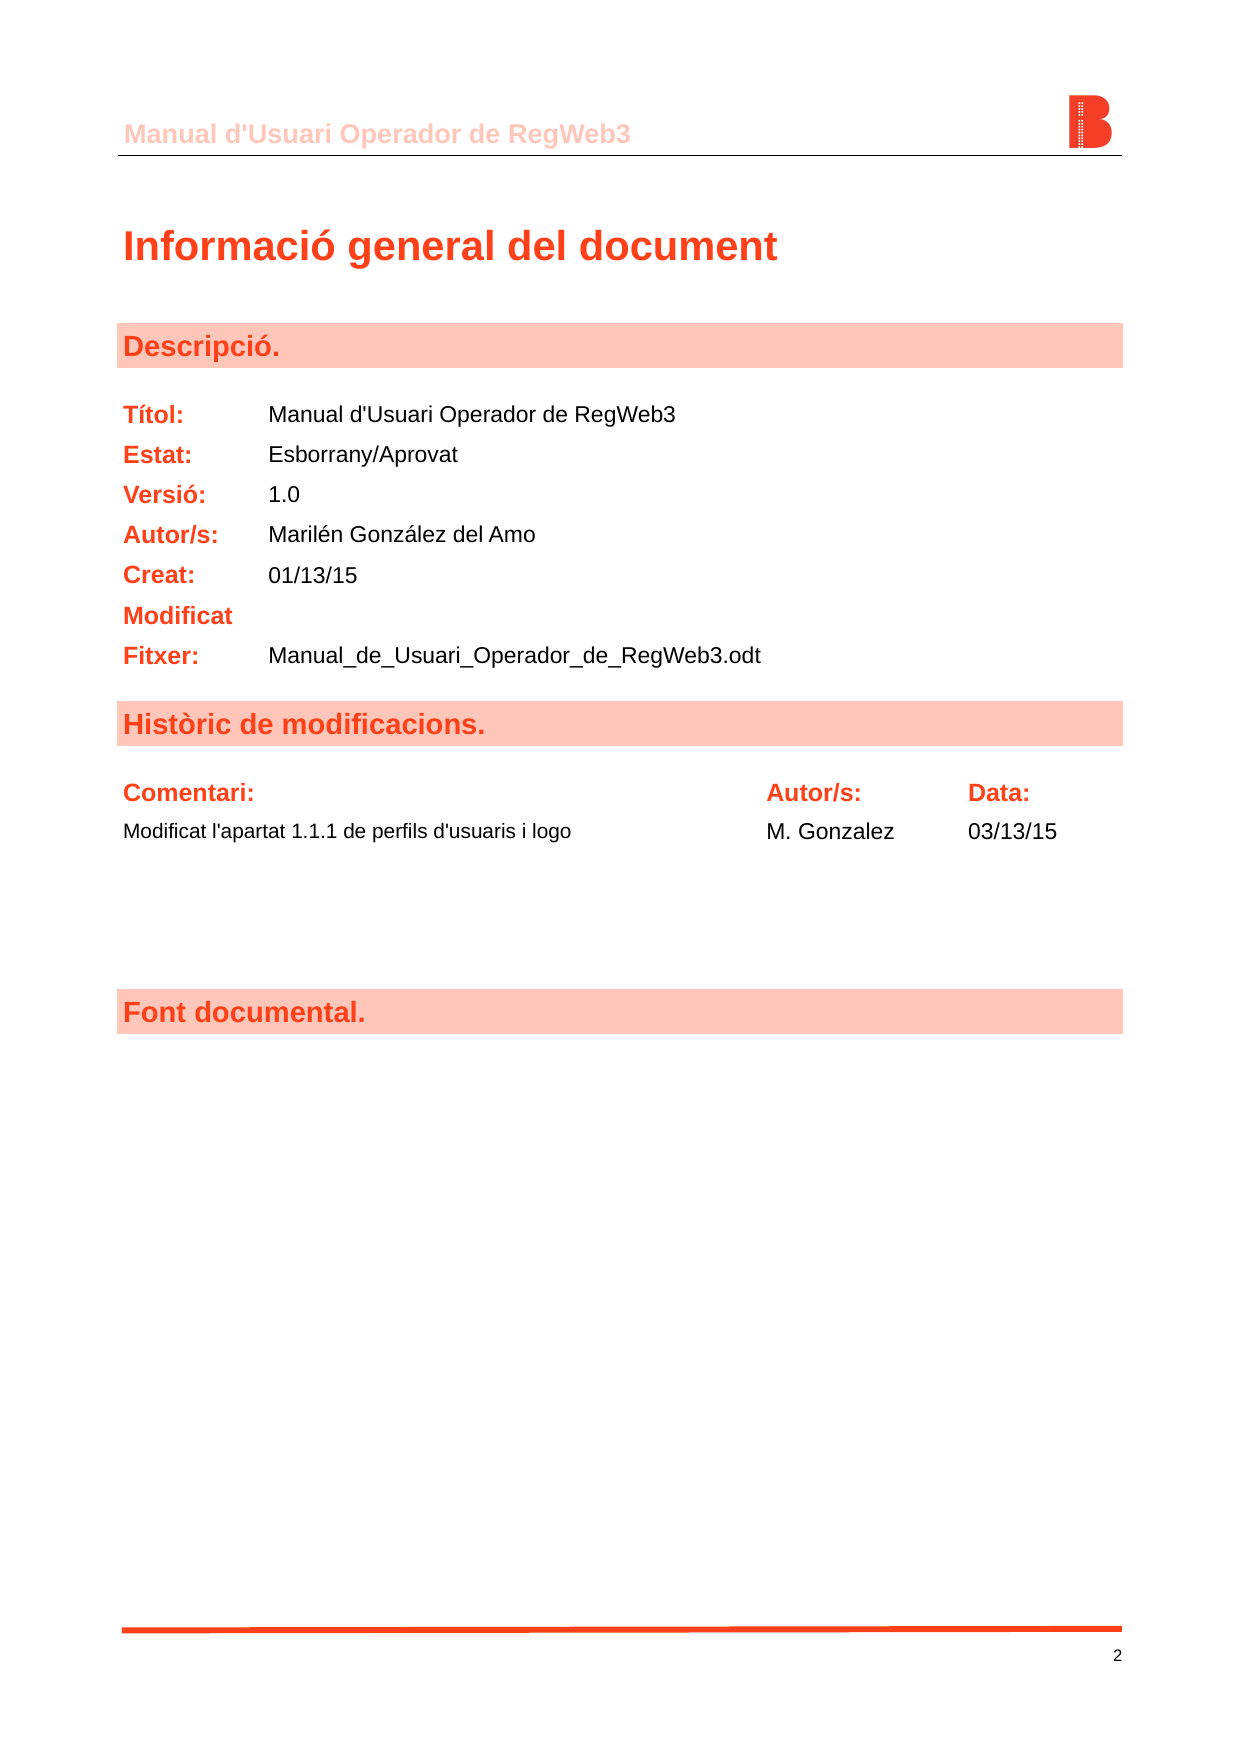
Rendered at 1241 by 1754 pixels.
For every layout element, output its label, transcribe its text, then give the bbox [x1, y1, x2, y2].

table_cell Estat: [117, 434, 262, 474]
table_cell Històric de modificacions. [117, 701, 1123, 746]
table_cell Creat: [117, 555, 262, 595]
table_cell Comentari: [117, 772, 760, 812]
table_cell Versió: [117, 474, 262, 514]
table_cell Modificat [117, 595, 262, 635]
table_cell [262, 595, 1123, 635]
table_cell [962, 850, 1123, 888]
table_cell [117, 368, 1123, 394]
table_cell Data: [962, 772, 1123, 812]
table_cell Manual d'Usuari Operador de RegWeb3 [262, 394, 1123, 434]
table_cell [760, 888, 962, 926]
table_cell [117, 1138, 1123, 1176]
table_cell [760, 850, 962, 888]
table_cell Font documental. [117, 989, 1123, 1034]
table_cell Autor/s: [117, 515, 262, 555]
table_cell Autor/s: [760, 772, 962, 812]
table_cell [117, 1034, 1123, 1060]
table_cell [117, 675, 1123, 701]
table_cell Fitxer: [117, 635, 262, 675]
table_cell 13/03/15 [962, 812, 1123, 850]
table_cell Modificat l'apartat 1.1.1 de perfils d'usuaris i logo [117, 812, 760, 850]
table_cell M. Gonzalez [760, 812, 962, 850]
table_cell Descripció. [117, 323, 1123, 368]
picture [1063, 94, 1117, 150]
table_cell [962, 926, 1123, 963]
table_cell [962, 888, 1123, 926]
table_cell [117, 888, 760, 926]
table_cell [117, 926, 760, 963]
table_cell [117, 850, 760, 888]
table_cell [117, 964, 1123, 989]
table_cell Manual_de_Usuari_Operador_de_RegWeb3.odt [262, 635, 1123, 675]
table_header Informació general del document [117, 216, 1123, 323]
table_cell 1.0 [262, 474, 1123, 514]
table_cell [117, 1060, 1123, 1098]
table_cell [760, 926, 962, 963]
table_cell Marilén González del Amo [262, 515, 1123, 555]
table_cell [117, 746, 1123, 772]
table_cell Títol: [117, 394, 262, 434]
table_cell 13/01/15 [262, 555, 1123, 595]
table_cell [117, 1098, 1123, 1138]
table_cell Esborrany/Aprovat [262, 434, 1123, 474]
